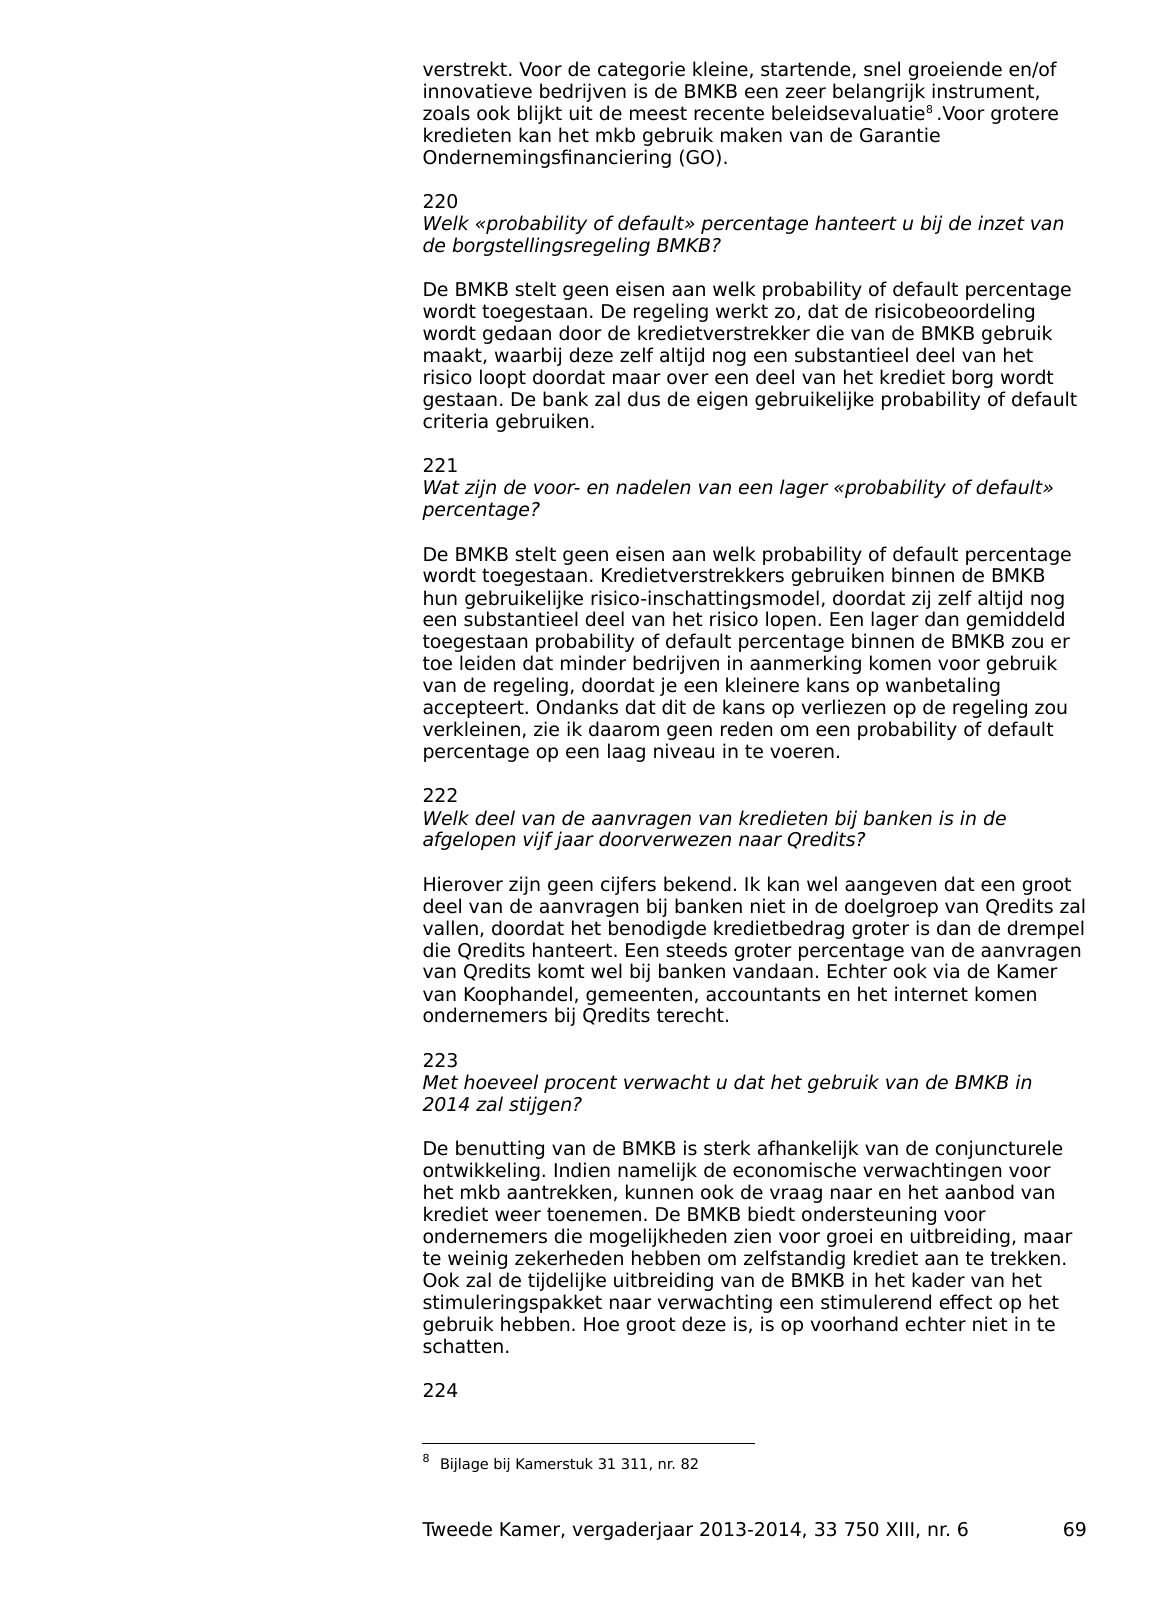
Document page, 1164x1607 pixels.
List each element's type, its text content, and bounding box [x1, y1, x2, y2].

text 224 [422, 1380, 1087, 1402]
text 221 [422, 455, 1087, 477]
text verstrekt. Voor de categorie kleine, startende, snel groeiende en/of innovatieve bedrijven is de BMKB een zeer belangrijk instrument, zoals ook blijkt uit de meest recente beleidsevaluatie.Voor grotere kredieten kan het mkb gebruik maken van de Garantie Ondernemingsfinanciering (GO). [422, 59, 1087, 169]
text 223 [422, 1049, 1087, 1072]
text Wat zijn de voor- en nadelen van een lager «probability of default» percentage? [422, 477, 1087, 521]
text De benutting van de BMKB is sterk afhankelijk van de conjuncturele ontwikkeling. Indien namelijk de economische verwachtingen voor het mkb aantrekken, kunnen ook de vraag naar en het aanbod van krediet weer toenemen. De BMKB biedt ondersteuning voor ondernemers die mogelijkheden zien voor groei en uitbreiding, maar te weinig zekerheden hebben om zelfstandig krediet aan te trekken. Ook zal de tijdelijke uitbreiding van de BMKB in het kader van het stimuleringspakket naar verwachting een stimulerend effect op het gebruik hebben. Hoe groot deze is, is op voorhand echter niet in te schatten. [422, 1138, 1087, 1357]
text De BMKB stelt geen eisen aan welk probability of default percentage wordt toegestaan. De regeling werkt zo, dat de risicobeoordeling wordt gedaan door de kredietverstrekker die van de BMKB gebruik maakt, waarbij deze zelf altijd nog een substantieel deel van het risico loopt doordat maar over een deel van het krediet borg wordt gestaan. De bank zal dus de eigen gebruikelijke probability of default criteria gebruiken. [422, 279, 1087, 433]
text 220 [422, 191, 1087, 213]
text Hierover zijn geen cijfers bekend. Ik kan wel aangeven dat een groot deel van de aanvragen bij banken niet in de doelgroep van Qredits zal vallen, doordat het benodigde kredietbedrag groter is dan de drempel die Qredits hanteert. Een steeds groter percentage van de aanvragen van Qredits komt wel bij banken vandaan. Echter ook via de Kamer van Koophandel, gemeenten, accountants en het internet komen ondernemers bij Qredits terecht. [422, 873, 1087, 1027]
text 222 [422, 785, 1087, 807]
text Met hoeveel procent verwacht u dat het gebruik van de BMKB in 2014 zal stijgen? [422, 1072, 1087, 1116]
text De BMKB stelt geen eisen aan welk probability of default percentage wordt toegestaan. Kredietverstrekkers gebruiken binnen de BMKB hun gebruikelijke risico-inschattingsmodel, doordat zij zelf altijd nog een substantieel deel van het risico lopen. Een lager dan gemiddeld toegestaan probability of default percentage binnen de BMKB zou er toe leiden dat minder bedrijven in aanmerking komen voor gebruik van de regeling, doordat je een kleinere kans op wanbetaling accepteert. Ondanks dat dit de kans op verliezen op de regeling zou verkleinen, zie ik daarom geen reden om een probability of default percentage op een laag niveau in te voeren. [422, 543, 1087, 763]
text Bijlage bij Kamerstuk 31 311, nr. 82 [422, 1452, 1087, 1474]
text Welk deel van de aanvragen van kredieten bij banken is in de afgelopen vijf jaar doorverwezen naar Qredits? [422, 807, 1087, 851]
text Welk «probability of default» percentage hanteert u bij de inzet van de borgstellingsregeling BMKB? [422, 213, 1087, 257]
